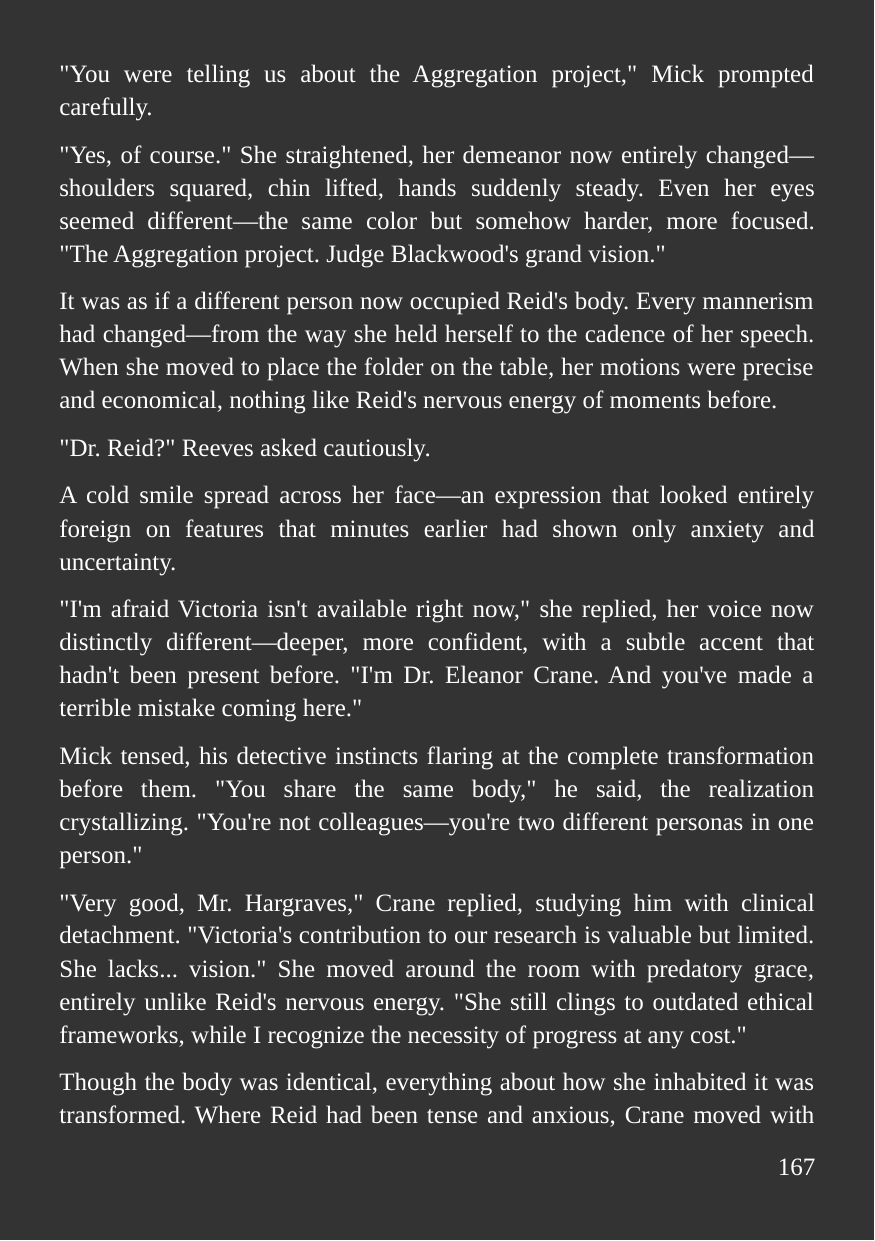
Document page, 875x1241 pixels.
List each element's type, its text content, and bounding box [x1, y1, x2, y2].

text A cold smile spread across her face—an expression that looked entirely foreign on features that minutes earlier had shown only anxiety and uncertainty. [59, 481, 815, 575]
text "Dr. Reid?" Reeves asked cautiously. [59, 433, 815, 462]
text Mick tensed, his detective instincts flaring at the complete transformation before them. "You share the same body," he said, the realization crystallizing. "You're not colleagues—you're two different personas in one person." [59, 741, 815, 869]
text "Yes, of course." She straightened, her demeanor now entirely changed—shoulders squared, chin lifted, hands suddenly steady. Even her eyes seemed different—the same color but somehow harder, more focused. "The Aggregation project. Judge Blackwood's grand vision." [59, 140, 815, 267]
text "Very good, Mr. Hargraves," Crane replied, studying him with clinical detachment. "Victoria's contribution to our research is valuable but limited. She lacks... vision." She moved around the room with predatory grace, entirely unlike Reid's nervous energy. "She still clings to outdated ethical frameworks, while I recognize the necessity of progress at any cost." [59, 888, 815, 1048]
text "You were telling us about the Aggregation project," Mick prompted carefully. [59, 59, 815, 121]
text Though the body was identical, everything about how she inhabited it was transformed. Where Reid had been tense and anxious, Crane moved with [59, 1067, 815, 1129]
text It was as if a different person now occupied Reid's body. Every mannerism had changed—from the way she held herself to the cadence of her speech. When she moved to place the folder on the table, her motions were precise and economical, nothing like Reid's nervous energy of moments before. [59, 286, 815, 414]
text "I'm afraid Victoria isn't available right now," she replied, her voice now distinctly different—deeper, more confident, with a subtle accent that hadn't been present before. "I'm Dr. Eleanor Crane. And you've made a terrible mistake coming here." [59, 594, 815, 722]
